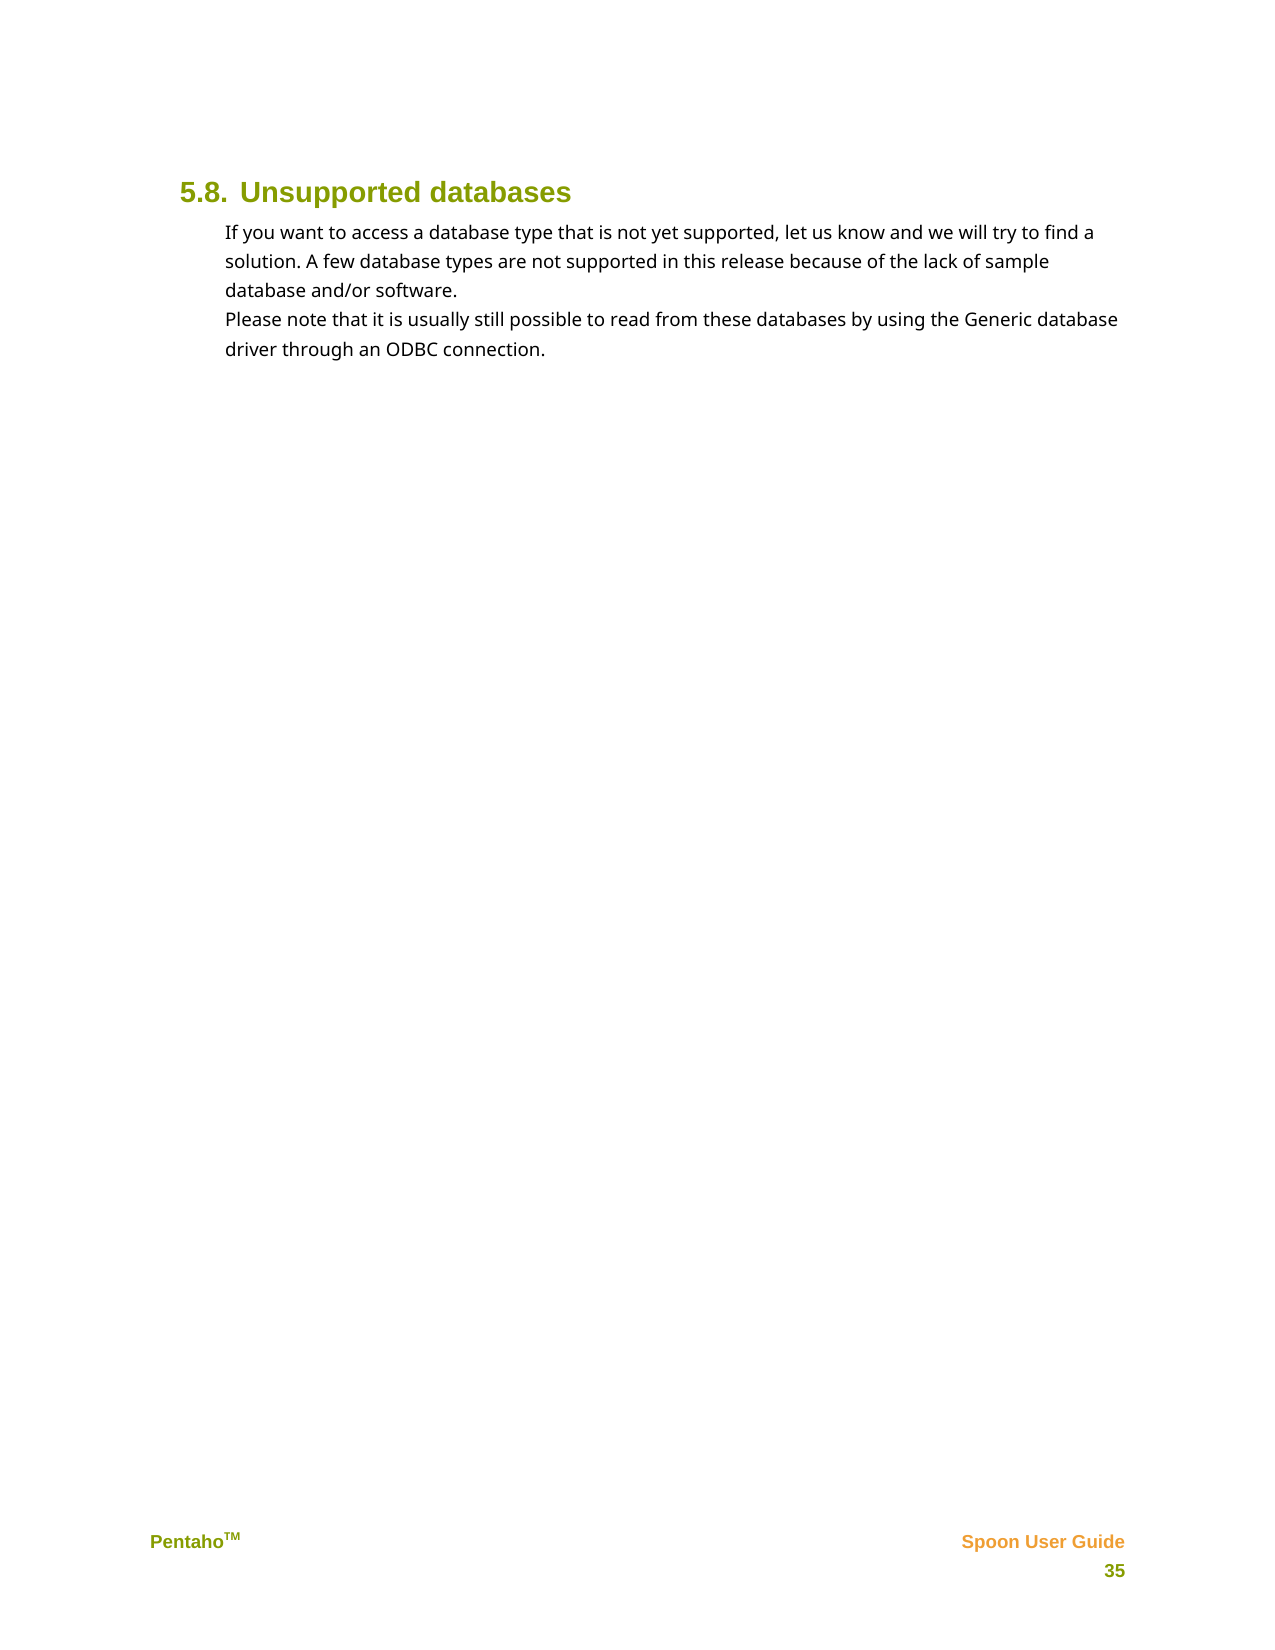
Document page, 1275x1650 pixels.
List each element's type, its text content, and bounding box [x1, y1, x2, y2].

text If you want to access a database type that is not yet supported, let us know and we will try to find a solution. A few database types are not supported in this release because of the lack of sample database and/or software. [225, 216, 1125, 303]
text Please note that it is usually still possible to read from these databases by using the Generic database driver through an ODBC connection. [225, 303, 1125, 362]
subtitle Unsupported databases [179, 175, 1125, 210]
